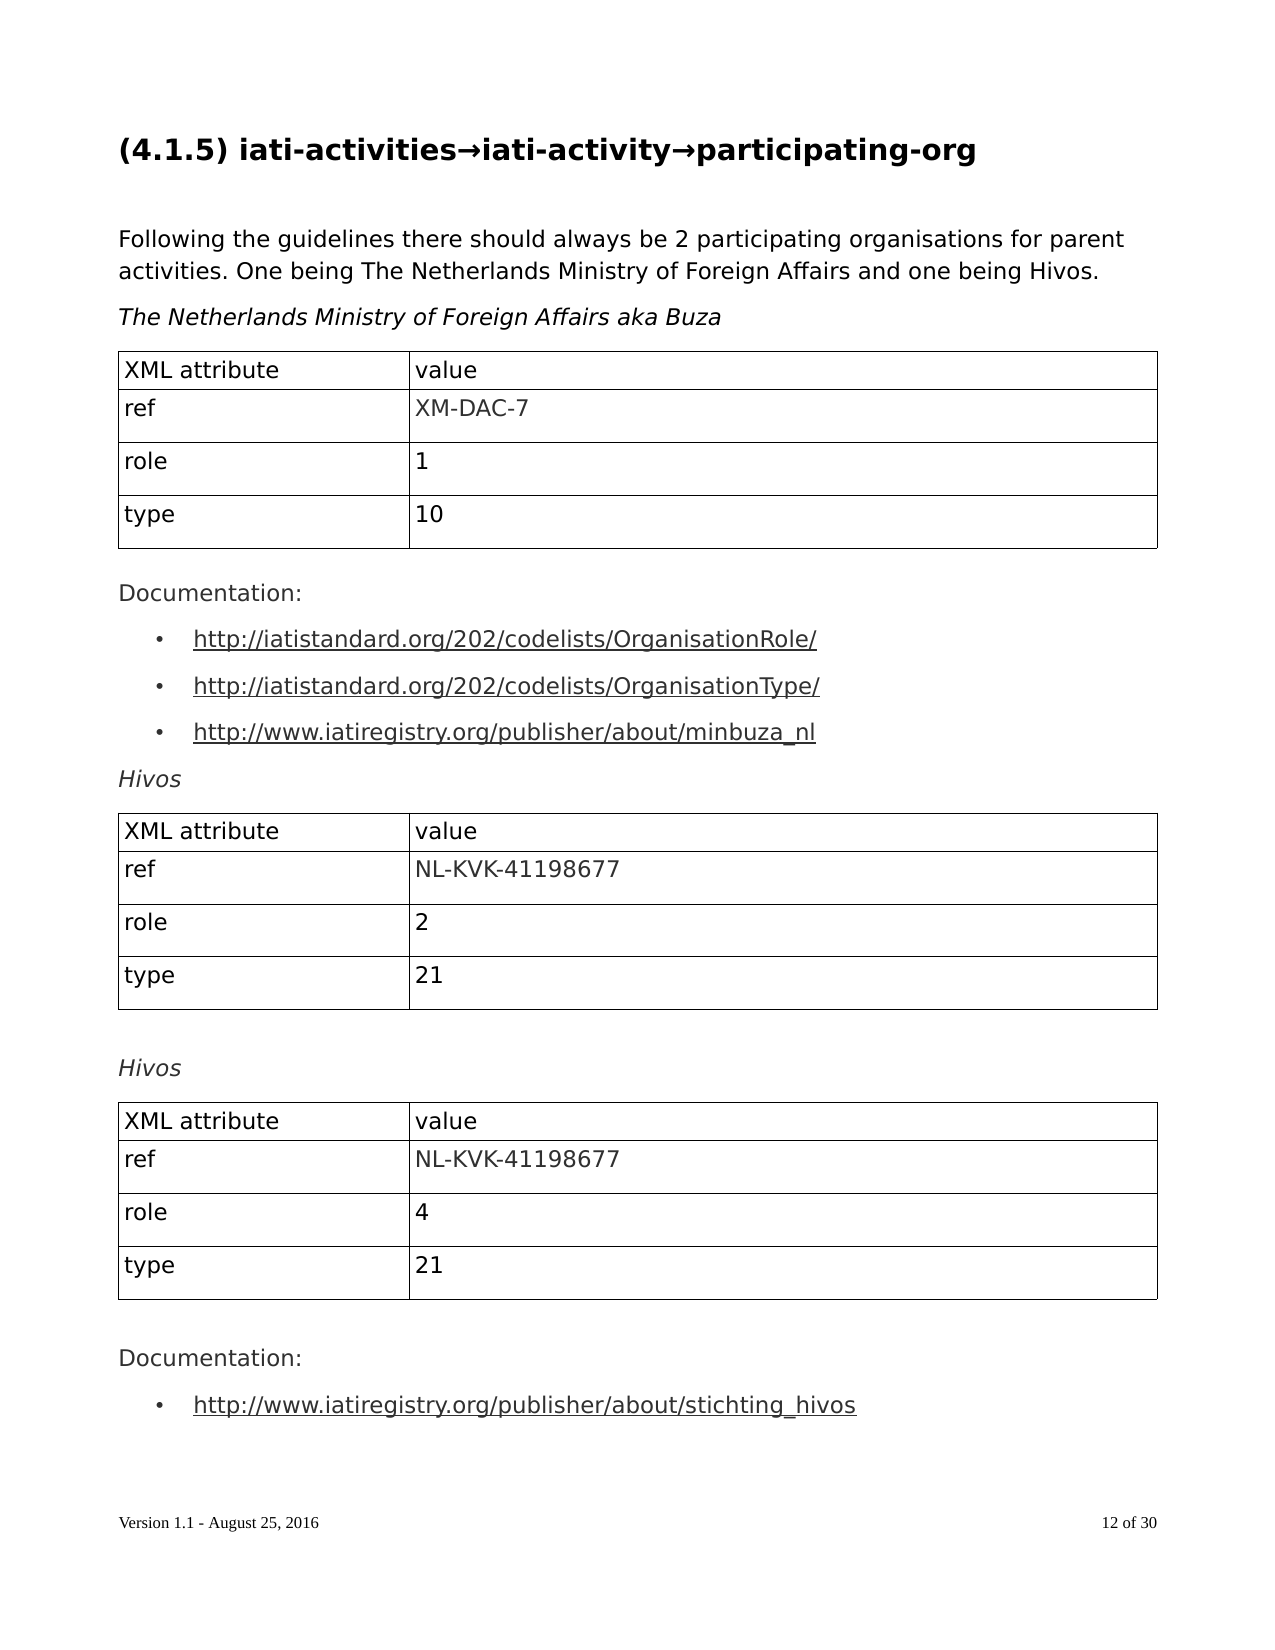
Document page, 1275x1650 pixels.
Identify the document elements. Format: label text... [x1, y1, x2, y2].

text Following the guidelines there should always be 2 participating organisations for parent activities. One being The Netherlands Ministry of Foreign Affairs and one being Hivos. [118, 226, 1157, 284]
table_cell 21 [410, 957, 1157, 1009]
table_cell ref [119, 852, 409, 904]
table_cell 21 [410, 1247, 1157, 1299]
table_cell NL-KVK-41198677 [410, 1141, 1157, 1193]
table_cell 10 [410, 496, 1157, 548]
table_cell role [119, 905, 409, 956]
table_cell XM-DAC-7 [410, 390, 1157, 442]
text Documentation: [118, 1345, 1157, 1372]
subtitle (4.1.5) iati-activities→iati-activity→participating-org [118, 133, 1157, 167]
table_header value [410, 814, 1157, 851]
table_cell role [119, 1194, 409, 1246]
table_cell 4 [410, 1194, 1157, 1246]
list http://www.iatiregistry.org/publisher/about/stichting_hivos [156, 1392, 1157, 1419]
table_cell NL-KVK-41198677 [410, 852, 1157, 904]
table_cell role [119, 443, 409, 495]
table_cell type [119, 1247, 409, 1299]
text The Netherlands Ministry of Foreign Affairs aka Buza [118, 304, 1157, 331]
text Documentation: [118, 549, 1157, 606]
list http://www.iatiregistry.org/publisher/about/minbuza_nl [156, 719, 1157, 746]
table_header value [410, 352, 1157, 389]
list http://iatistandard.org/202/codelists/OrganisationRole/ [156, 626, 1157, 653]
table_header XML attribute [119, 352, 409, 389]
table_cell type [119, 496, 409, 548]
table_cell ref [119, 390, 409, 442]
table_header value [410, 1103, 1157, 1140]
table_header XML attribute [119, 814, 409, 851]
text Hivos [118, 766, 1157, 793]
table_cell type [119, 957, 409, 1009]
table_cell 2 [410, 905, 1157, 956]
text Hivos [118, 1056, 1157, 1082]
table_cell 1 [410, 443, 1157, 495]
table_header XML attribute [119, 1103, 409, 1140]
list http://iatistandard.org/202/codelists/OrganisationType/ [156, 673, 1157, 699]
table_cell ref [119, 1141, 409, 1193]
